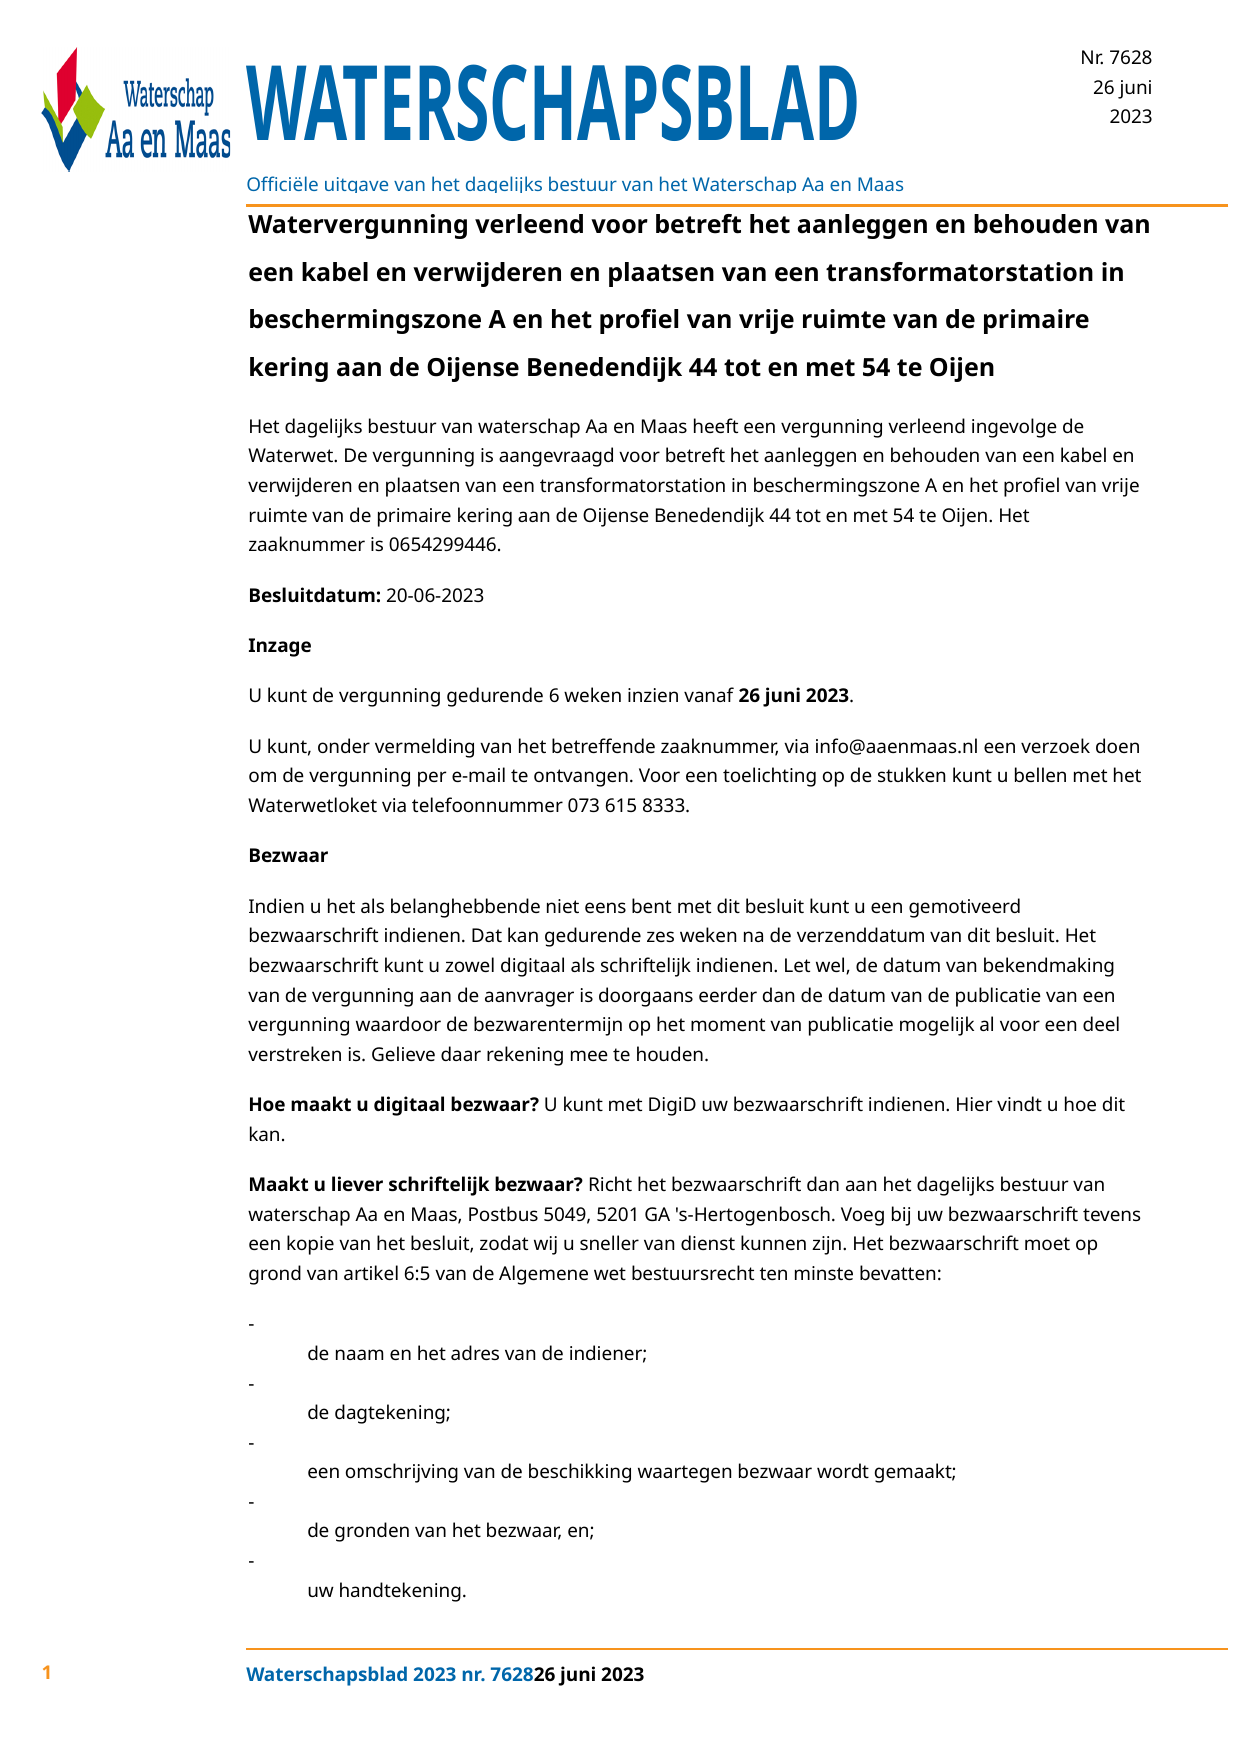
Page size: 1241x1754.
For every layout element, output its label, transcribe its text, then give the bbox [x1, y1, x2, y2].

text Maakt u liever schriftelijk bezwaar? Richt het bezwaarschrift dan aan het dagelijks bestuur van waterschap Aa en Maas, Postbus 5049, 5201 GA 's-Hertogenbosch. Voeg bij uw bezwaarschrift tevens een kopie van het besluit, zodat wij u sneller van dienst kunnen zijn. Het bezwaarschrift moet op grond van artikel 6:5 van de Algemene wet bestuursrecht ten minste bevatten: [248, 1171, 1152, 1286]
text Hoe maakt u digitaal bezwaar? U kunt met DigiD uw bezwaarschrift indienen. Hier vindt u hoe dit kan. [248, 1091, 1152, 1147]
list uw handtekening. [248, 1577, 1152, 1603]
list een omschrijving van de beschikking waartegen bezwaar wordt gemaakt; [248, 1458, 1152, 1484]
text U kunt, onder vermelding van het betreffende zaaknummer, via info@aaenmaas.nl een verzoek doen om de vergunning per e-mail te ontvangen. Voor een toelichting op de stukken kunt u bellen met het Waterwetloket via telefoonnummer 073 615 8333. [248, 733, 1152, 818]
text Bezwaar [248, 843, 1152, 868]
list de naam en het adres van de indiener; [248, 1340, 1152, 1366]
list de dagtekening; [248, 1399, 1152, 1425]
text Het dagelijks bestuur van waterschap Aa en Maas heeft een vergunning verleend ingevolge de Waterwet. De vergunning is aangevraagd voor betreft het aanleggen en behouden van een kabel en verwijderen en plaatsen van een transformatorstation in beschermingszone A en het profiel van vrije ruimte van de primaire kering aan de Oijense Benedendijk 44 tot en met 54 te Oijen. Het zaaknummer is 0654299446. [248, 413, 1152, 557]
text Watervergunning verleend voor betreft het aanleggen en behouden van een kabel en verwijderen en plaatsen van een transformatorstation in beschermingszone A en het profiel van vrije ruimte van de primaire kering aan de Oijense Benedendijk 44 tot en met 54 te Oijen [248, 207, 1152, 384]
text U kunt de vergunning gedurende 6 weken inzien vanaf 26 juni 2023. [248, 683, 1152, 708]
picture [41, 47, 231, 172]
list de gronden van het bezwaar, en; [248, 1518, 1152, 1543]
text Besluitdatum: 20-06-2023 [248, 582, 1152, 608]
text Indien u het als belanghebbende niet eens bent met dit besluit kunt u een gemotiveerd bezwaarschrift indienen. Dat kan gedurende zes weken na de verzenddatum van dit besluit. Het bezwaarschrift kunt u zowel digitaal als schriftelijk indienen. Let wel, de datum van bekendmaking van de vergunning aan de aanvrager is doorgaans eerder dan de datum van de publicatie van een vergunning waardoor de bezwarentermijn op het moment van publicatie mogelijk al voor een deel verstreken is. Gelieve daar rekening mee te houden. [248, 893, 1152, 1067]
text Inzage [248, 632, 1152, 658]
